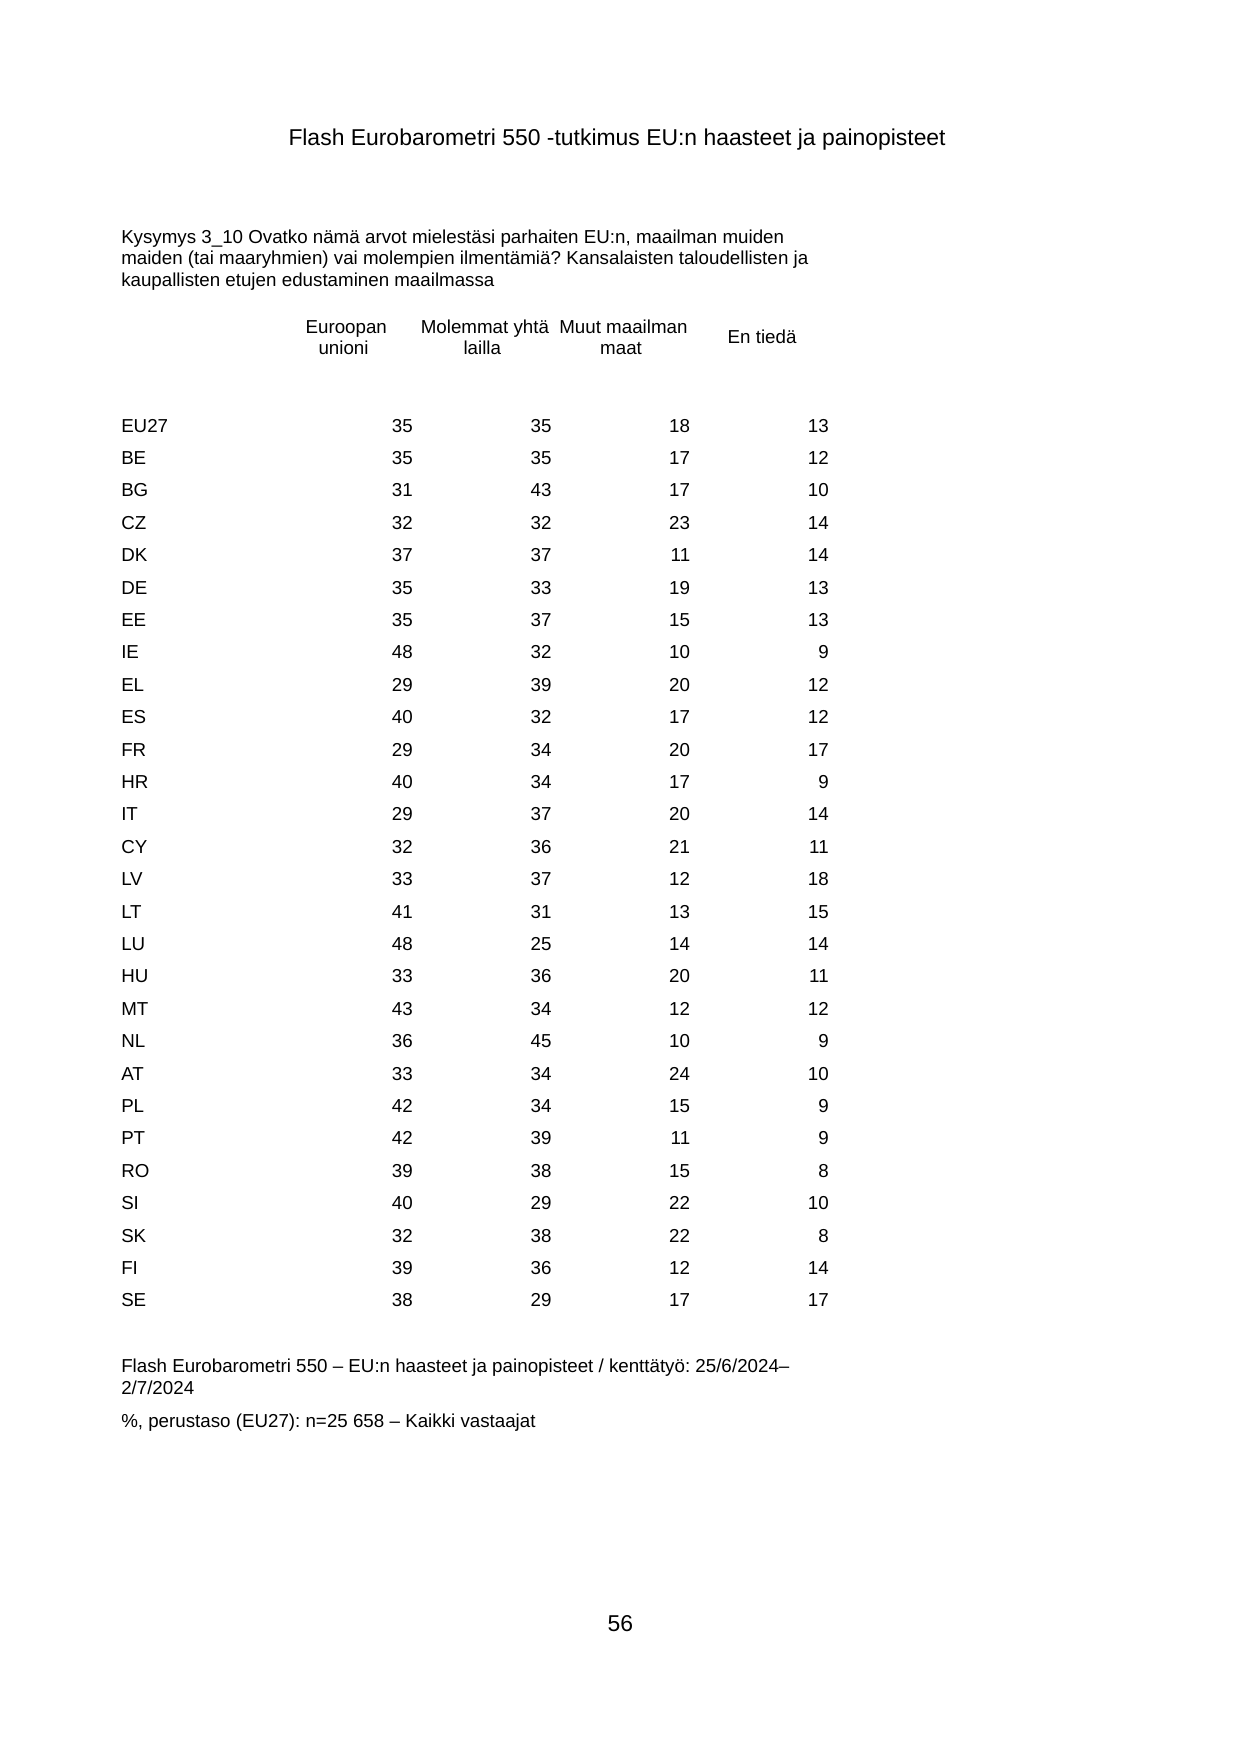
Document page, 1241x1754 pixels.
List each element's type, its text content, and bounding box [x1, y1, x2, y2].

table_cell [198, 1122, 277, 1154]
table_cell 39 [415, 668, 554, 701]
table_cell 10 [693, 1057, 831, 1089]
table_cell 17 [554, 474, 693, 506]
table_cell 37 [415, 539, 554, 571]
table_cell 9 [693, 636, 831, 668]
table_cell 32 [277, 1219, 415, 1251]
table_cell [198, 506, 277, 539]
table_cell 34 [415, 992, 554, 1024]
table_cell 45 [415, 1025, 554, 1057]
table_cell 36 [415, 960, 554, 992]
table_cell 41 [277, 895, 415, 927]
table_cell EL [118, 668, 197, 701]
table_cell [198, 539, 277, 571]
table_cell 33 [415, 571, 554, 603]
table_cell FI [118, 1251, 197, 1284]
table_cell [693, 377, 831, 409]
table_cell [198, 765, 277, 798]
table_cell 37 [415, 863, 554, 895]
table_cell BG [118, 474, 197, 506]
table_cell 11 [554, 539, 693, 571]
table_cell NL [118, 1025, 197, 1057]
table_cell 22 [554, 1187, 693, 1219]
table_cell 29 [415, 1284, 554, 1316]
table_cell [198, 928, 277, 960]
table_cell EU27 [118, 409, 197, 441]
table_cell [198, 1154, 277, 1187]
table_cell 17 [554, 441, 693, 474]
table_cell 13 [554, 895, 693, 927]
table_cell 35 [277, 409, 415, 441]
table_cell [198, 1284, 277, 1316]
table_cell PL [118, 1089, 197, 1122]
table_cell 20 [554, 960, 693, 992]
table_cell 20 [554, 668, 693, 701]
table_cell 36 [415, 830, 554, 863]
table_cell 34 [415, 765, 554, 798]
table_cell 8 [693, 1154, 831, 1187]
table_cell 31 [415, 895, 554, 927]
table_cell 17 [554, 701, 693, 733]
table_cell PT [118, 1122, 197, 1154]
table_cell 36 [415, 1251, 554, 1284]
table_cell 14 [693, 539, 831, 571]
table_cell 29 [277, 798, 415, 830]
table_cell 31 [277, 474, 415, 506]
table_cell BE [118, 441, 197, 474]
table_cell 8 [693, 1219, 831, 1251]
table_cell 25 [415, 928, 554, 960]
table_cell [198, 1316, 277, 1348]
table_cell [198, 298, 277, 377]
table_cell 34 [415, 1089, 554, 1122]
table_cell [118, 377, 197, 409]
table_cell 15 [554, 1154, 693, 1187]
table_cell 18 [693, 863, 831, 895]
table_cell [415, 377, 554, 409]
table_cell [198, 1057, 277, 1089]
table_cell 12 [693, 668, 831, 701]
table_cell 14 [693, 798, 831, 830]
table_cell HU [118, 960, 197, 992]
table_cell 19 [554, 571, 693, 603]
table_cell 9 [693, 1025, 831, 1057]
table_cell 43 [277, 992, 415, 1024]
table_cell 48 [277, 636, 415, 668]
table_cell 13 [693, 604, 831, 636]
table_cell 29 [277, 668, 415, 701]
table_cell EE [118, 604, 197, 636]
table_cell 20 [554, 798, 693, 830]
table_cell 12 [554, 992, 693, 1024]
table_cell [198, 1025, 277, 1057]
table_cell 39 [277, 1154, 415, 1187]
table_cell 17 [554, 1284, 693, 1316]
table_cell 32 [277, 830, 415, 863]
table_cell [118, 298, 197, 377]
table_cell DK [118, 539, 197, 571]
table_cell SI [118, 1187, 197, 1219]
table_cell [198, 474, 277, 506]
table_cell 29 [277, 733, 415, 765]
table_cell [198, 733, 277, 765]
table_cell %, perustaso (EU27): n=25 658 – Kaikki vastaajat [118, 1404, 831, 1437]
table_cell Molemmat yhtä lailla [415, 298, 554, 377]
table_cell Flash Eurobarometri 550 – EU:n haasteet ja painopisteet / kenttätyö: 25/6/2024–2/7/2024 [118, 1349, 831, 1404]
table_cell 39 [277, 1251, 415, 1284]
table_cell 40 [277, 765, 415, 798]
table_cell CZ [118, 506, 197, 539]
table_cell 12 [693, 992, 831, 1024]
table_cell 35 [415, 441, 554, 474]
table_cell 48 [277, 928, 415, 960]
table_cell 23 [554, 506, 693, 539]
table_cell 22 [554, 1219, 693, 1251]
table_cell [198, 409, 277, 441]
table_cell [693, 1316, 831, 1348]
table_cell RO [118, 1154, 197, 1187]
table_cell 12 [693, 701, 831, 733]
table_cell En tiedä [693, 298, 831, 377]
table_cell 13 [693, 409, 831, 441]
table_cell 17 [693, 1284, 831, 1316]
table_cell 34 [415, 1057, 554, 1089]
table_cell 33 [277, 960, 415, 992]
table_cell 14 [554, 928, 693, 960]
table_cell [277, 1316, 415, 1348]
table_cell 35 [277, 604, 415, 636]
table_cell 14 [693, 928, 831, 960]
table_cell HR [118, 765, 197, 798]
table_cell 11 [693, 960, 831, 992]
table_cell LU [118, 928, 197, 960]
table_cell 12 [554, 863, 693, 895]
table_cell [198, 571, 277, 603]
table_cell [415, 1316, 554, 1348]
table_cell 32 [415, 636, 554, 668]
table_cell 38 [415, 1219, 554, 1251]
table_cell ES [118, 701, 197, 733]
table_cell 36 [277, 1025, 415, 1057]
table_cell 9 [693, 1089, 831, 1122]
table_cell MT [118, 992, 197, 1024]
table_cell DE [118, 571, 197, 603]
table_cell 17 [693, 733, 831, 765]
table_cell LV [118, 863, 197, 895]
table_cell 33 [277, 1057, 415, 1089]
table_cell [198, 636, 277, 668]
table_cell IE [118, 636, 197, 668]
table_cell LT [118, 895, 197, 927]
table_cell 38 [415, 1154, 554, 1187]
table_cell [198, 1187, 277, 1219]
table_cell 18 [554, 409, 693, 441]
table_cell 15 [693, 895, 831, 927]
table_cell [118, 1316, 197, 1348]
table_cell 35 [277, 441, 415, 474]
table_cell 10 [554, 1025, 693, 1057]
table_cell [198, 960, 277, 992]
table_cell 10 [554, 636, 693, 668]
table_cell [198, 1251, 277, 1284]
table_cell [198, 1219, 277, 1251]
table_cell 10 [693, 474, 831, 506]
table_cell 39 [415, 1122, 554, 1154]
table_cell 33 [277, 863, 415, 895]
table_cell [198, 863, 277, 895]
table_cell [198, 992, 277, 1024]
table_cell CY [118, 830, 197, 863]
table_cell 43 [415, 474, 554, 506]
table_cell FR [118, 733, 197, 765]
table_cell IT [118, 798, 197, 830]
table_cell 13 [693, 571, 831, 603]
table_cell 20 [554, 733, 693, 765]
table_cell 14 [693, 1251, 831, 1284]
table_cell [554, 377, 693, 409]
table_cell [277, 377, 415, 409]
table_cell 29 [415, 1187, 554, 1219]
table_cell 12 [693, 441, 831, 474]
table_cell [554, 1316, 693, 1348]
table_cell 15 [554, 604, 693, 636]
table_cell Muut maailman maat [554, 298, 693, 377]
table_cell 32 [415, 701, 554, 733]
table_header Kysymys 3_10 Ovatko nämä arvot mielestäsi parhaiten EU:n, maailman muiden maiden (tai maaryhmien) vai molempien ilmentämiä? Kansalaisten taloudellisten ja kaupallisten etujen edustaminen maailmassa [118, 218, 831, 297]
table_cell 38 [277, 1284, 415, 1316]
table_cell 32 [415, 506, 554, 539]
table_cell [198, 441, 277, 474]
table_cell 9 [693, 1122, 831, 1154]
table_cell 14 [693, 506, 831, 539]
table_cell [198, 701, 277, 733]
table_cell 42 [277, 1089, 415, 1122]
table_cell SE [118, 1284, 197, 1316]
table_cell 34 [415, 733, 554, 765]
table_cell Euroopan unioni [277, 298, 415, 377]
table_cell 11 [554, 1122, 693, 1154]
table_cell SK [118, 1219, 197, 1251]
table_cell [198, 1089, 277, 1122]
table_cell [198, 895, 277, 927]
table_cell 9 [693, 765, 831, 798]
table_cell 40 [277, 1187, 415, 1219]
table_cell [198, 604, 277, 636]
table_cell 35 [277, 571, 415, 603]
table_cell 42 [277, 1122, 415, 1154]
table_cell [198, 668, 277, 701]
table_cell 40 [277, 701, 415, 733]
table_cell 10 [693, 1187, 831, 1219]
table_cell 35 [415, 409, 554, 441]
table_cell 37 [415, 604, 554, 636]
table_cell [198, 377, 277, 409]
table_cell 12 [554, 1251, 693, 1284]
table_cell AT [118, 1057, 197, 1089]
table_cell [198, 830, 277, 863]
table_cell 37 [277, 539, 415, 571]
table_cell 15 [554, 1089, 693, 1122]
table_cell [198, 798, 277, 830]
table_cell 17 [554, 765, 693, 798]
table_cell 32 [277, 506, 415, 539]
table_cell 24 [554, 1057, 693, 1089]
table_cell 21 [554, 830, 693, 863]
table_cell 37 [415, 798, 554, 830]
table_cell 11 [693, 830, 831, 863]
